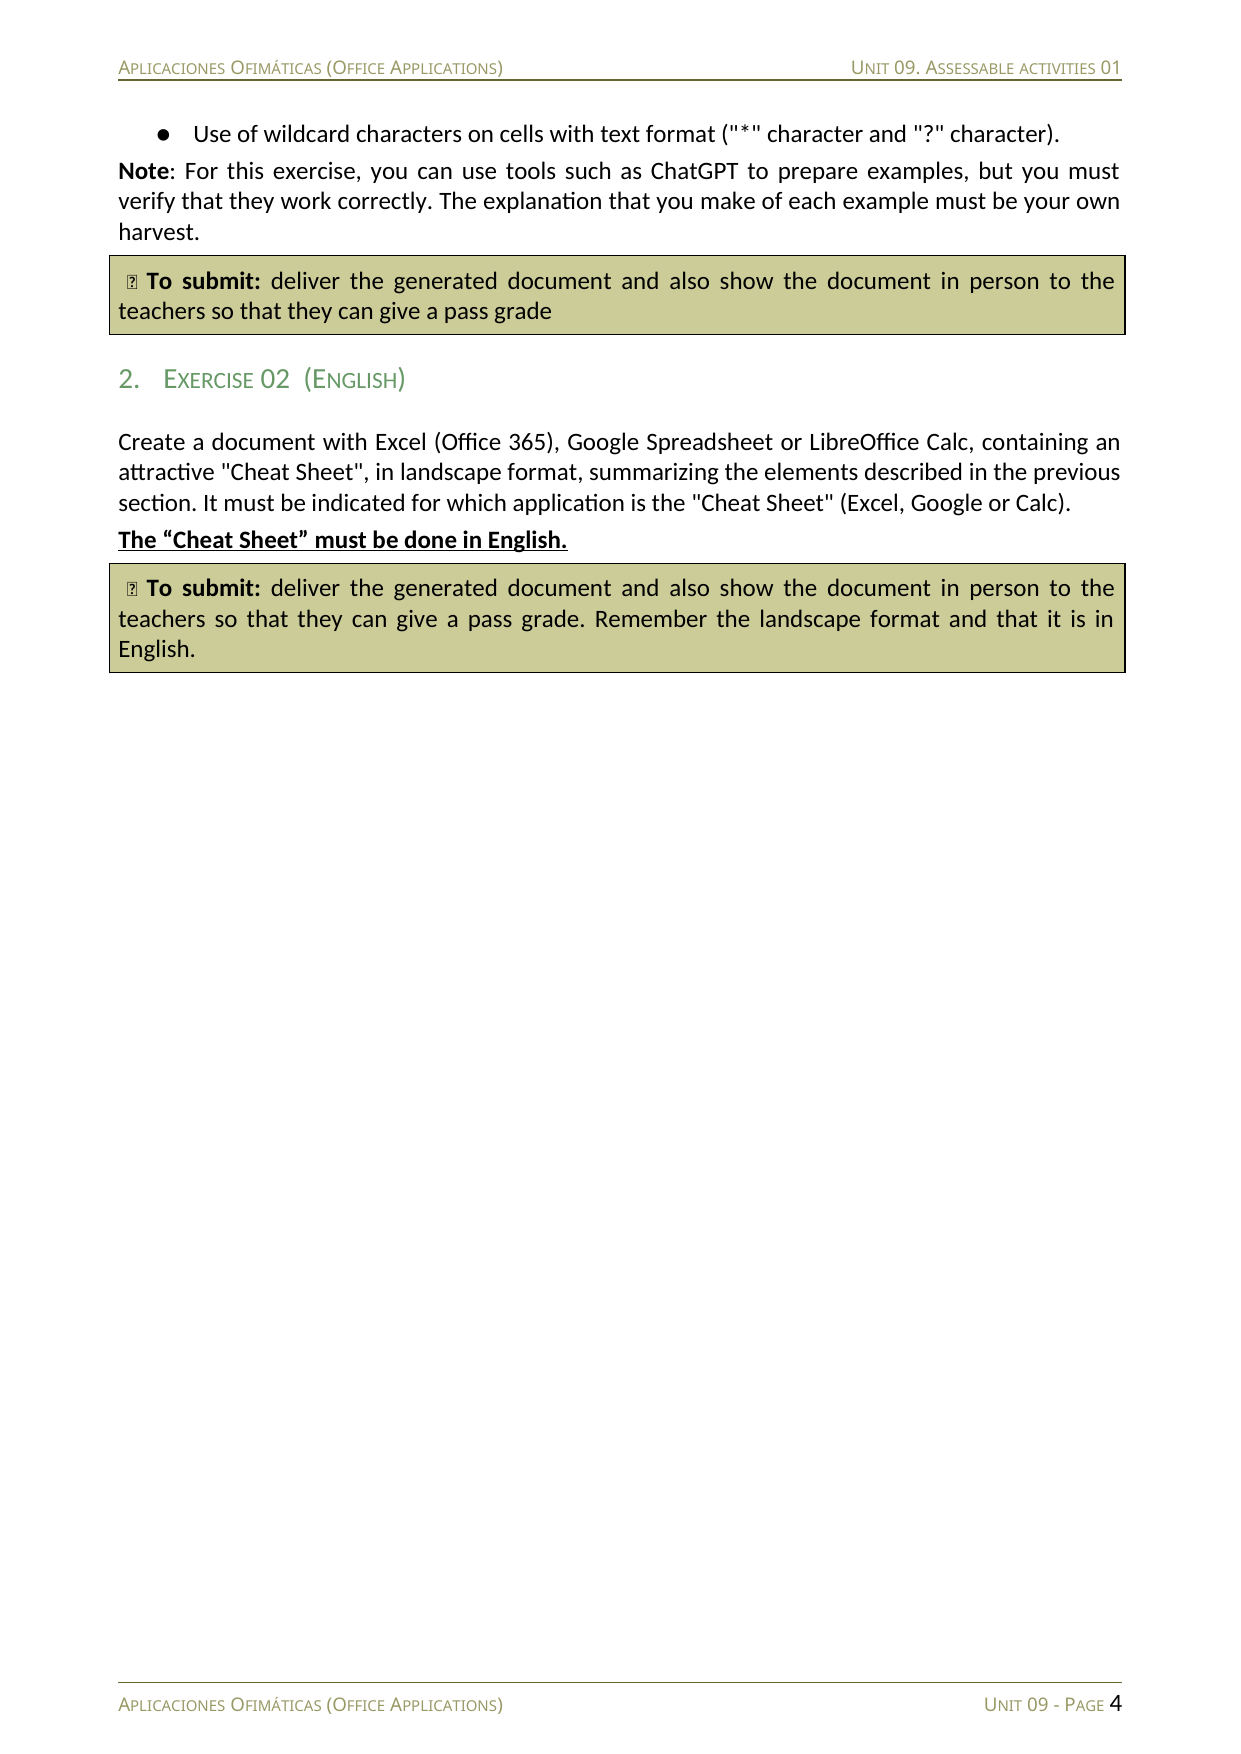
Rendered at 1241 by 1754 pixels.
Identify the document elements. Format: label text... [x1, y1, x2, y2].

subtitle Exercise 02 (English) [118, 360, 1122, 396]
text The “Cheat Sheet” must be done in English. [118, 524, 1122, 554]
text Create a document with Excel (Office 365), Google Spreadsheet or LibreOffice Calc, containing an attractive "Cheat Sheet", in landscape format, summarizing the elements described in the previous section. It must be indicated for which application is the "Cheat Sheet" (Excel, Google or Calc). [118, 426, 1122, 517]
list Use of wildcard characters on cells with text format ("*" character and "?" character). [156, 118, 1122, 148]
text 📕 To submit: deliver the generated document and also show the document in person to the teachers so that they can give a pass grade [110, 256, 1124, 334]
text 📕 To submit: deliver the generated document and also show the document in person to the teachers so that they can give a pass grade. Remember the landscape format and that it is in English. [110, 564, 1124, 672]
text Note: For this exercise, you can use tools such as ChatGPT to prepare examples, but you must verify that they work correctly. The explanation that you make of each example must be your own harvest. [118, 155, 1122, 247]
